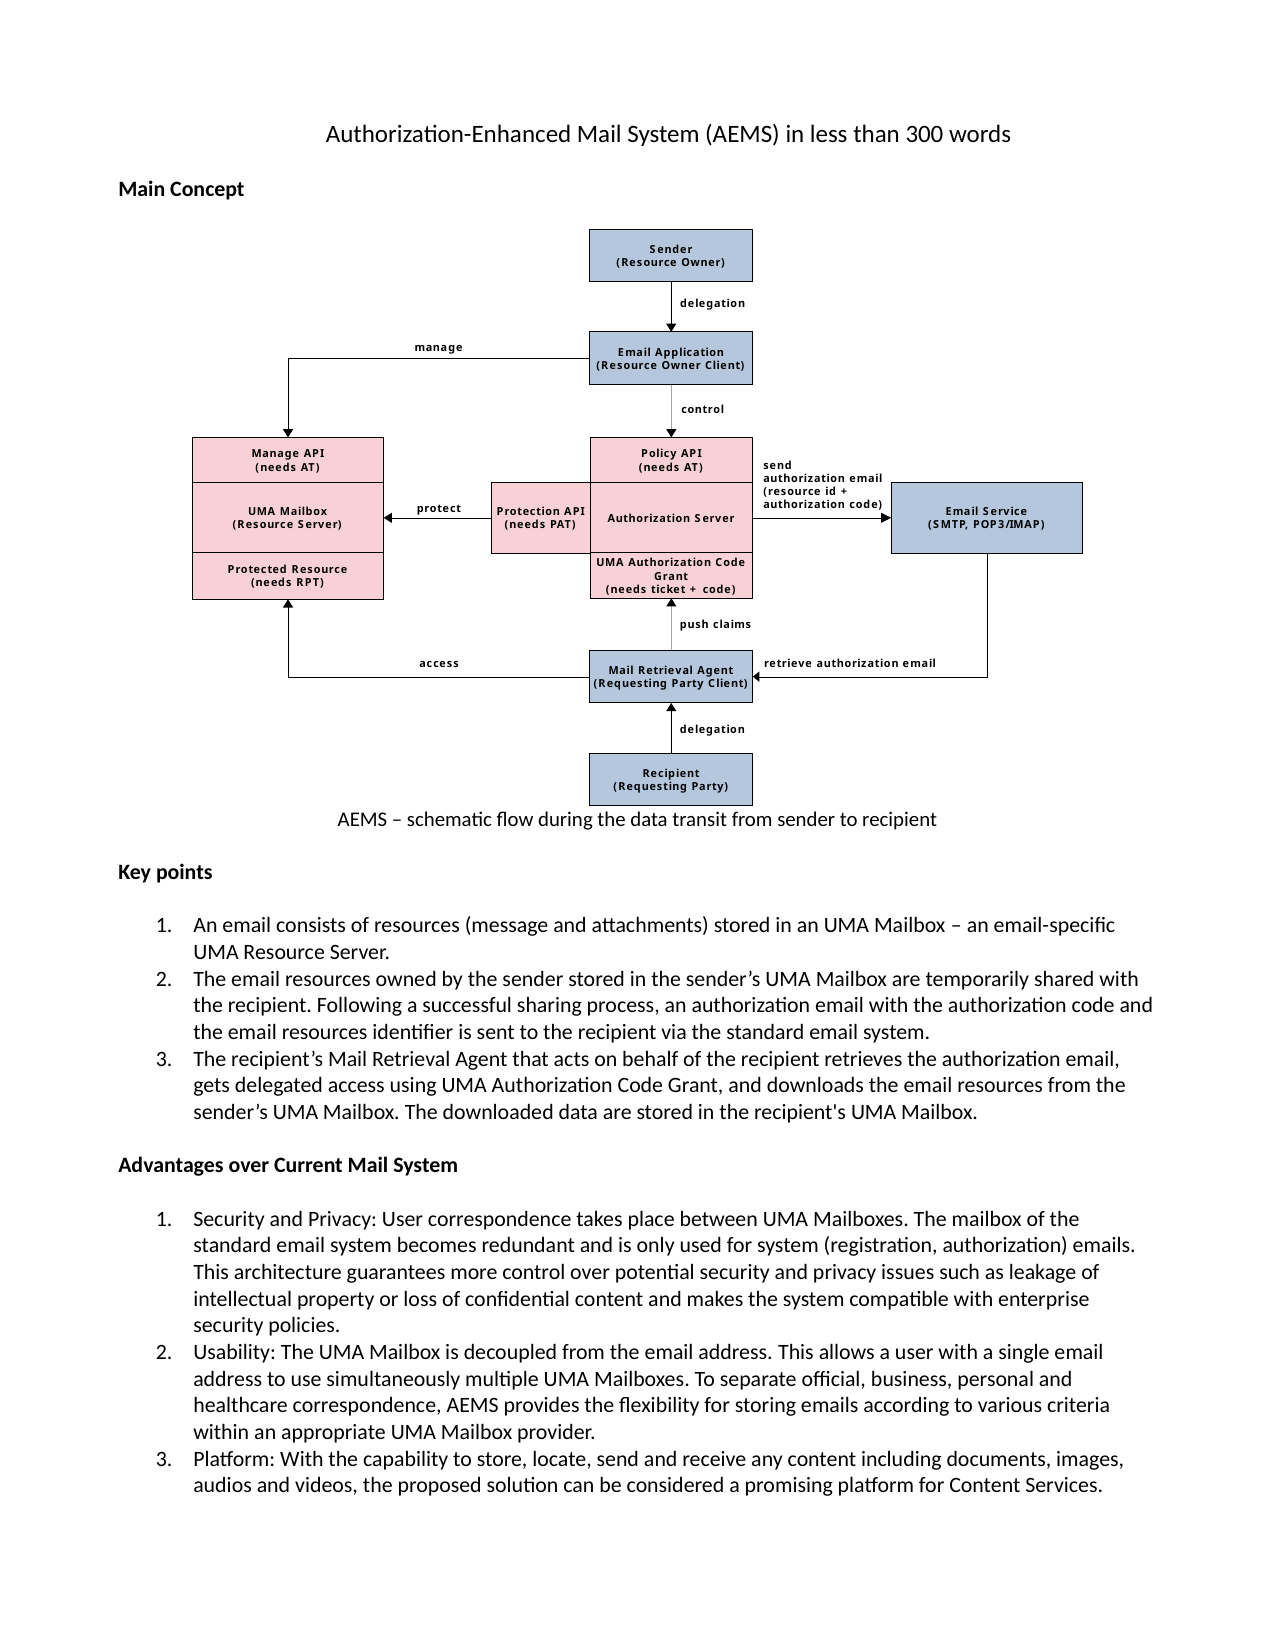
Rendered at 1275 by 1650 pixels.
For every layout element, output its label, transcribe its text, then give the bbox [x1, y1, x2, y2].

list The recipient’s Mail Retrieval Agent that acts on behalf of the recipient retrieves the authorization email, gets delegated access using UMA Authorization Code Grant, and downloads the email resources from the sender’s UMA Mailbox. The downloaded data are stored in the recipient's UMA Mailbox. [156, 1045, 1157, 1125]
text Key points [118, 858, 1157, 885]
text Main Concept [118, 175, 1157, 202]
list Security and Privacy: User correspondence takes place between UMA Mailboxes. The mailbox of the standard email system becomes redundant and is only used for system (registration, authorization) emails. This architecture guarantees more control over potential security and privacy issues such as leakage of intellectual property or loss of confidential content and makes the system compatible with enterprise security policies. [156, 1205, 1157, 1338]
list Usability: The UMA Mailbox is decoupled from the email address. This allows a user with a single email address to use simultaneously multiple UMA Mailboxes. To separate official, business, personal and healthcare correspondence, AEMS provides the flexibility for storing emails according to various criteria within an appropriate UMA Mailbox provider. [156, 1338, 1157, 1445]
text AEMS – schematic flow during the data transit from sender to recipient [118, 229, 1157, 832]
text Authorization-Enhanced Mail System (AEMS) in less than 300 words [118, 118, 1157, 149]
list Platform: With the capability to store, locate, send and receive any content including documents, images, audios and videos, the proposed solution can be considered a promising platform for Content Services. [156, 1445, 1157, 1498]
text Advantages over Current Mail System [118, 1152, 1157, 1178]
list The email resources owned by the sender stored in the sender’s UMA Mailbox are temporarily shared with the recipient. Following a successful sharing process, an authorization email with the authorization code and the email resources identifier is sent to the recipient via the standard email system. [156, 965, 1157, 1045]
list An email consists of resources (message and attachments) stored in an UMA Mailbox – an email-specific UMA Resource Server. [156, 912, 1157, 965]
